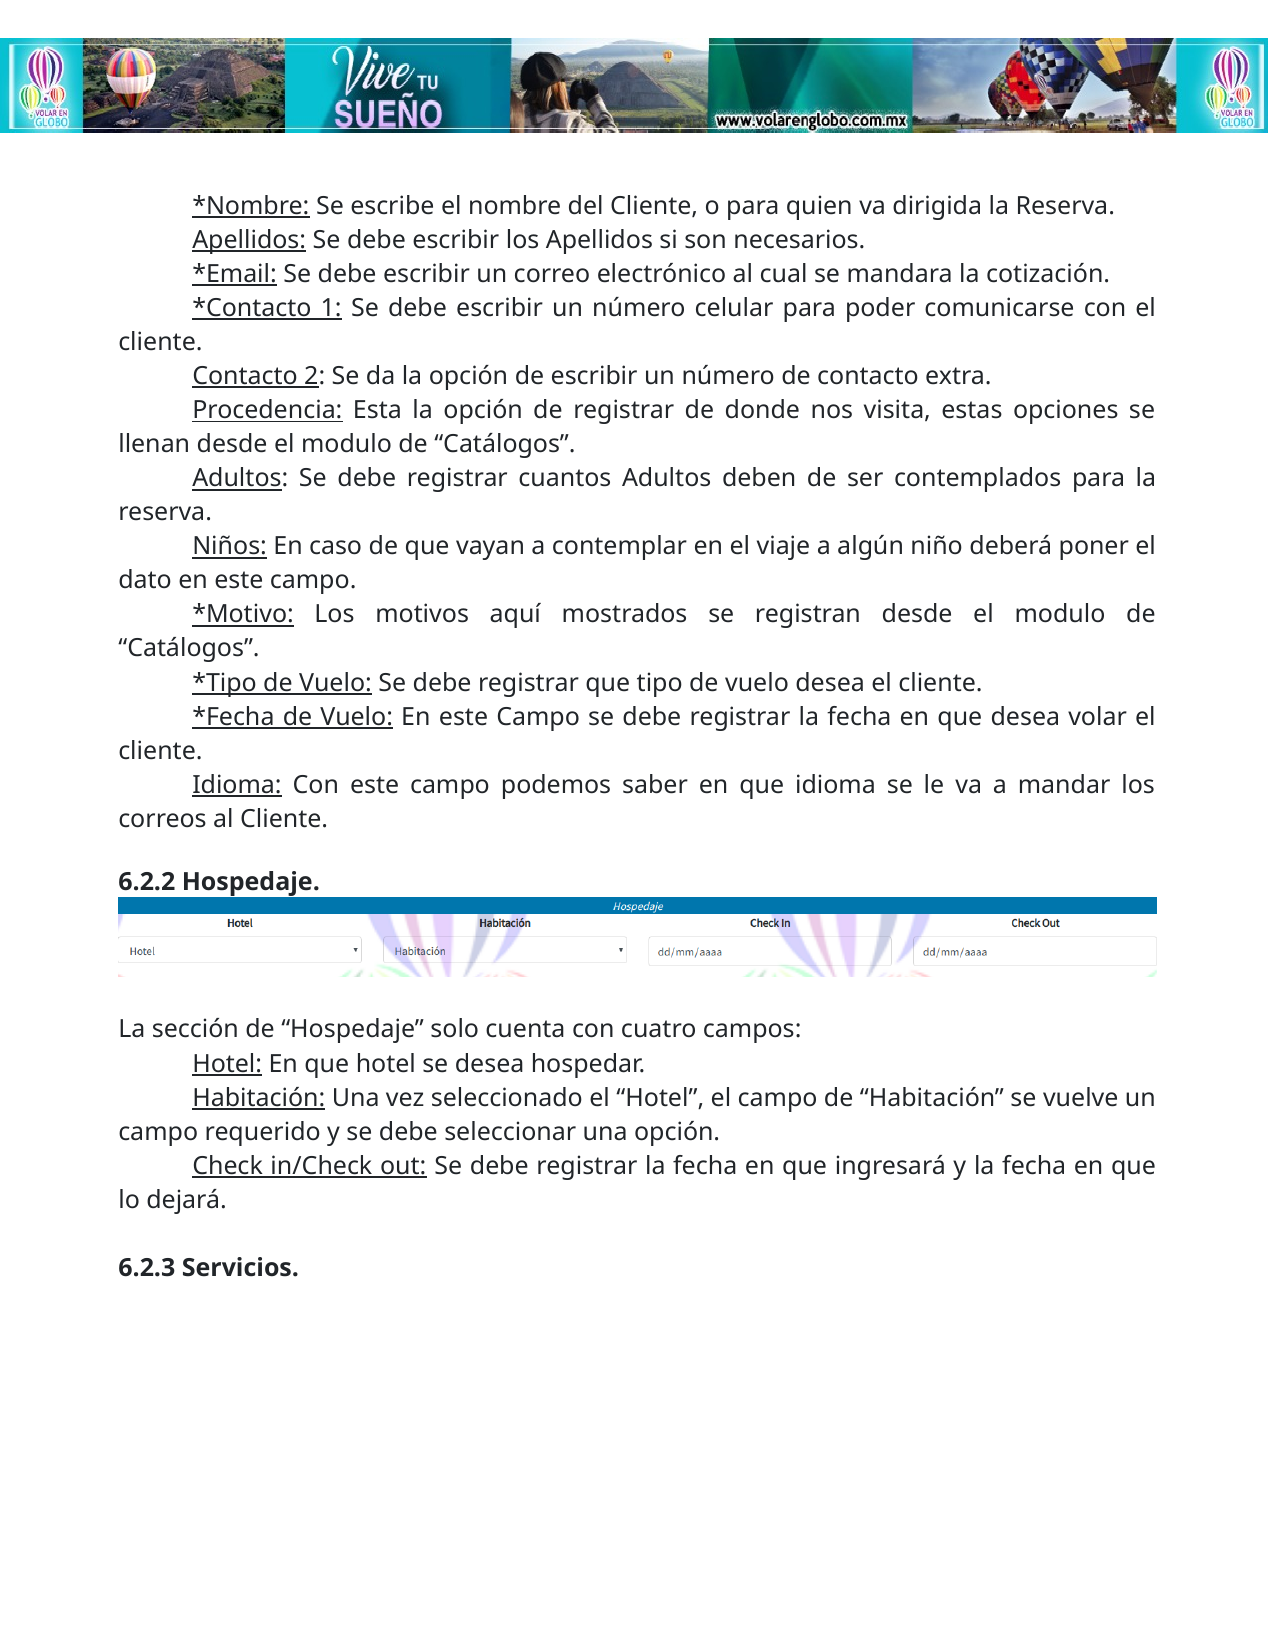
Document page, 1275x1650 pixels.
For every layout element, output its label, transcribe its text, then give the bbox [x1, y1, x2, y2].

text La sección de “Hospedaje” solo cuenta con cuatro campos: [118, 1011, 1157, 1045]
text Contacto 2: Se da la opción de escribir un número de contacto extra. [118, 358, 1157, 392]
text Adultos: Se debe registrar cuantos Adultos deben de ser contemplados para la reserva. [118, 460, 1157, 528]
text *Fecha de Vuelo: En este Campo se debe registrar la fecha en que desea volar el cliente. [118, 698, 1157, 766]
text Procedencia: Esta la opción de registrar de donde nos visita, estas opciones se llenan desde el modulo de “Catálogos”. [118, 392, 1157, 460]
text *Tipo de Vuelo: Se debe registrar que tipo de vuelo desea el cliente. [118, 664, 1157, 698]
text *Email: Se debe escribir un correo electrónico al cual se mandara la cotización. [118, 255, 1157, 289]
picture [118, 915, 1157, 977]
text Niños: En caso de que vayan a contemplar en el viaje a algún niño deberá poner el dato en este campo. [118, 528, 1157, 596]
text *Contacto 1: Se debe escribir un número celular para poder comunicarse con el cliente. [118, 289, 1157, 358]
text 6.2.2 Hospedaje. [118, 863, 1157, 897]
text Idioma: Con este campo podemos saber en que idioma se le va a mandar los correos al Cliente. [118, 766, 1157, 834]
text *Nombre: Se escribe el nombre del Cliente, o para quien va dirigida la Reserva. [118, 187, 1157, 221]
picture [0, 38, 1268, 133]
text *Motivo: Los motivos aquí mostrados se registran desde el modulo de “Catálogos”. [118, 596, 1157, 664]
text Apellidos: Se debe escribir los Apellidos si son necesarios. [118, 221, 1157, 255]
text Check in/Check out: Se debe registrar la fecha en que ingresará y la fecha en que lo dejará. [118, 1147, 1157, 1216]
text Hotel: En que hotel se desea hospedar. [118, 1045, 1157, 1079]
text 6.2.3 Servicios. [118, 1249, 1157, 1284]
text Habitación: Una vez seleccionado el “Hotel”, el campo de “Habitación” se vuelve un campo requerido y se debe seleccionar una opción. [118, 1079, 1157, 1147]
